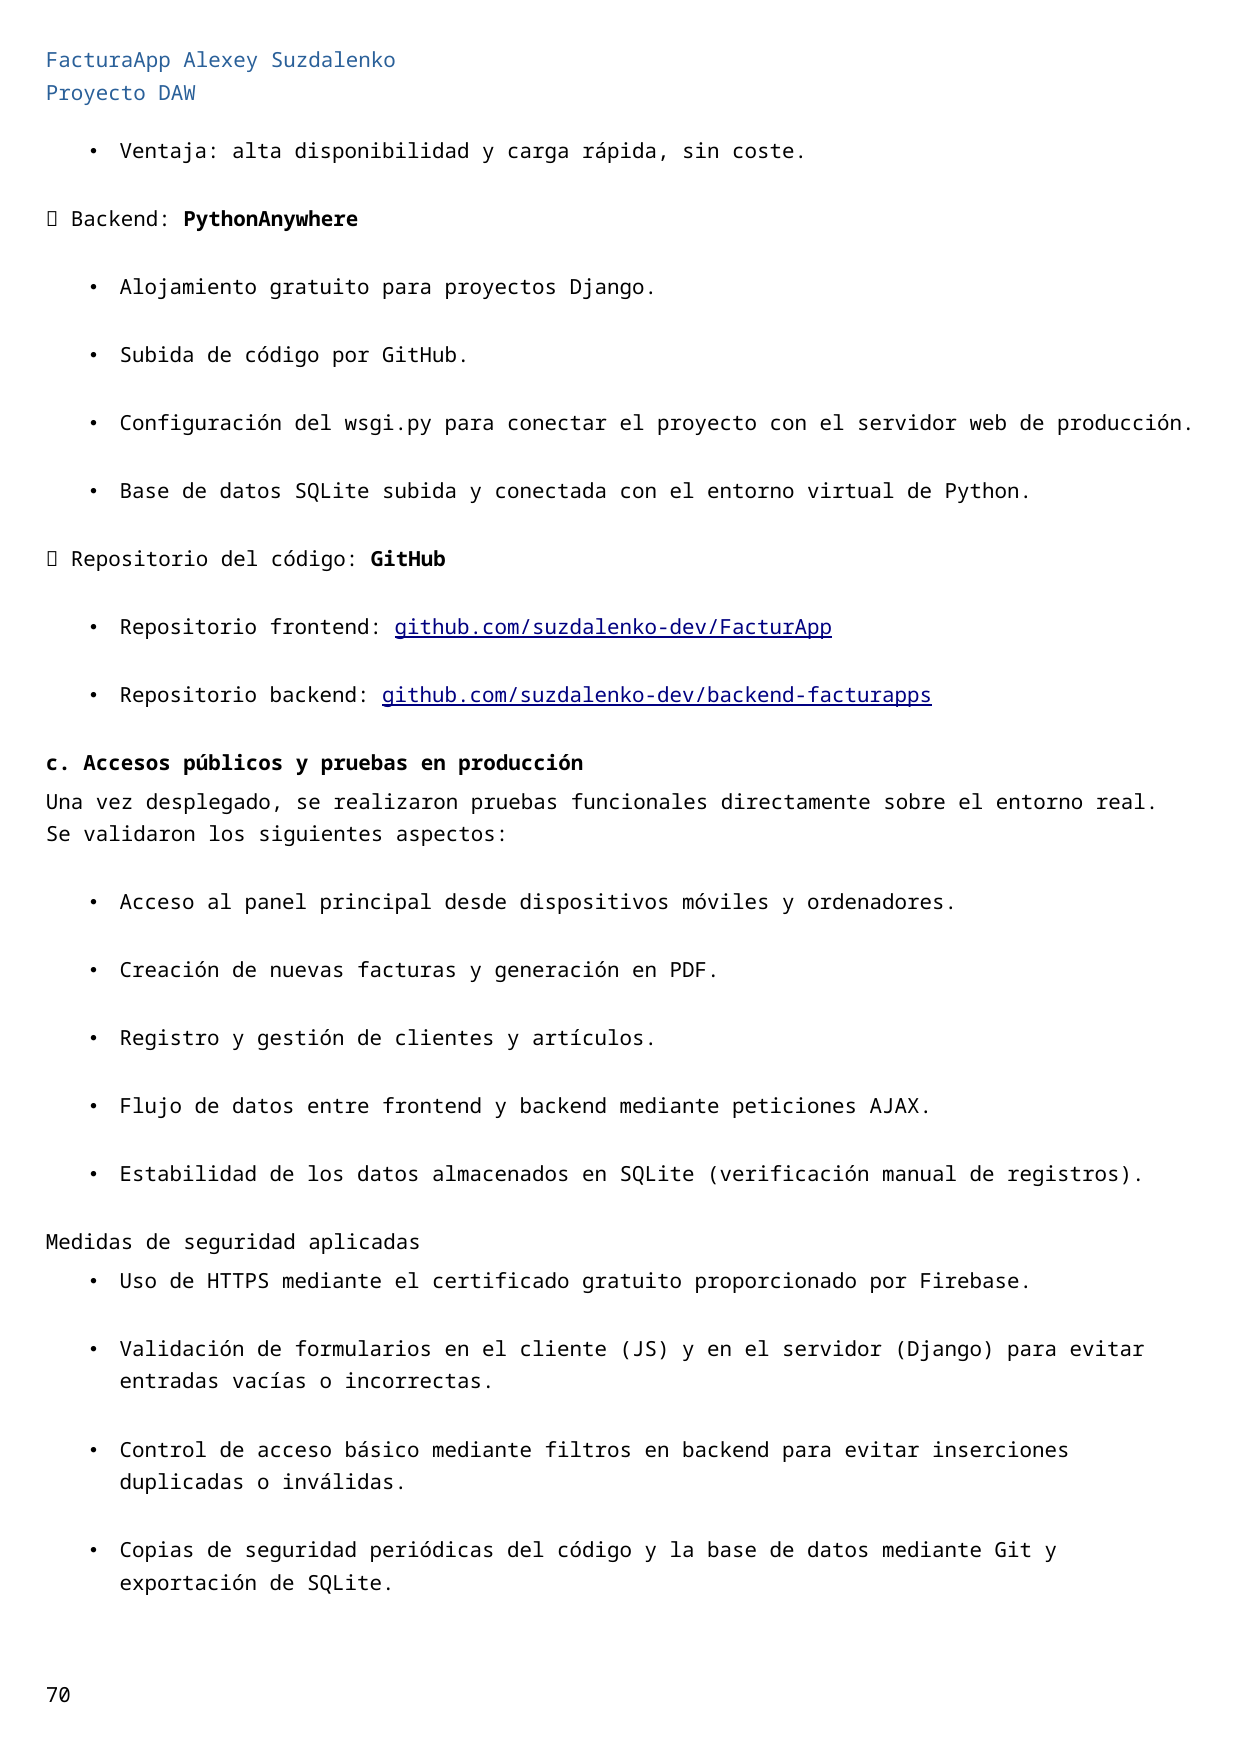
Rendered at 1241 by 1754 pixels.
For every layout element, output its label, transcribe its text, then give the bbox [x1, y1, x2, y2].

subtitle Medidas de seguridad aplicadas [46, 1227, 1195, 1256]
subtitle 🔸 Repositorio del código: GitHub [46, 544, 1195, 573]
list Copias de seguridad periódicas del código y la base de datos mediante Git y exportación de SQLite. [90, 1535, 1195, 1596]
text Una vez desplegado, se realizaron pruebas funcionales directamente sobre el entorno real. Se validaron los siguientes aspectos: [46, 787, 1195, 848]
list Ventaja: alta disponibilidad y carga rápida, sin coste. [90, 136, 1195, 164]
list Uso de HTTPS mediante el certificado gratuito proporcionado por Firebase. [90, 1266, 1195, 1294]
list Alojamiento gratuito para proyectos Django. [90, 272, 1195, 301]
subtitle 🔸 Backend: PythonAnywhere [46, 204, 1195, 232]
list Control de acceso básico mediante filtros en backend para evitar inserciones duplicadas o inválidas. [90, 1435, 1195, 1496]
list Configuración del wsgi.py para conectar el proyecto con el servidor web de producción. [90, 408, 1195, 437]
list Acceso al panel principal desde dispositivos móviles y ordenadores. [90, 887, 1195, 916]
list Creación de nuevas facturas y generación en PDF. [90, 955, 1195, 984]
list Repositorio backend: github.com/suzdalenko-dev/backend-facturapps [90, 680, 1195, 709]
list Validación de formularios en el cliente (JS) y en el servidor (Django) para evitar entradas vacías o incorrectas. [90, 1334, 1195, 1395]
list Flujo de datos entre frontend y backend mediante peticiones AJAX. [90, 1091, 1195, 1120]
list Estabilidad de los datos almacenados en SQLite (verificación manual de registros). [90, 1159, 1195, 1188]
list Subida de código por GitHub. [90, 340, 1195, 368]
subtitle c. Accesos públicos y pruebas en producción [46, 748, 1195, 777]
list Registro y gestión de clientes y artículos. [90, 1023, 1195, 1052]
list Repositorio frontend: github.com/suzdalenko-dev/FacturApp [90, 612, 1195, 641]
list Base de datos SQLite subida y conectada con el entorno virtual de Python. [90, 476, 1195, 504]
